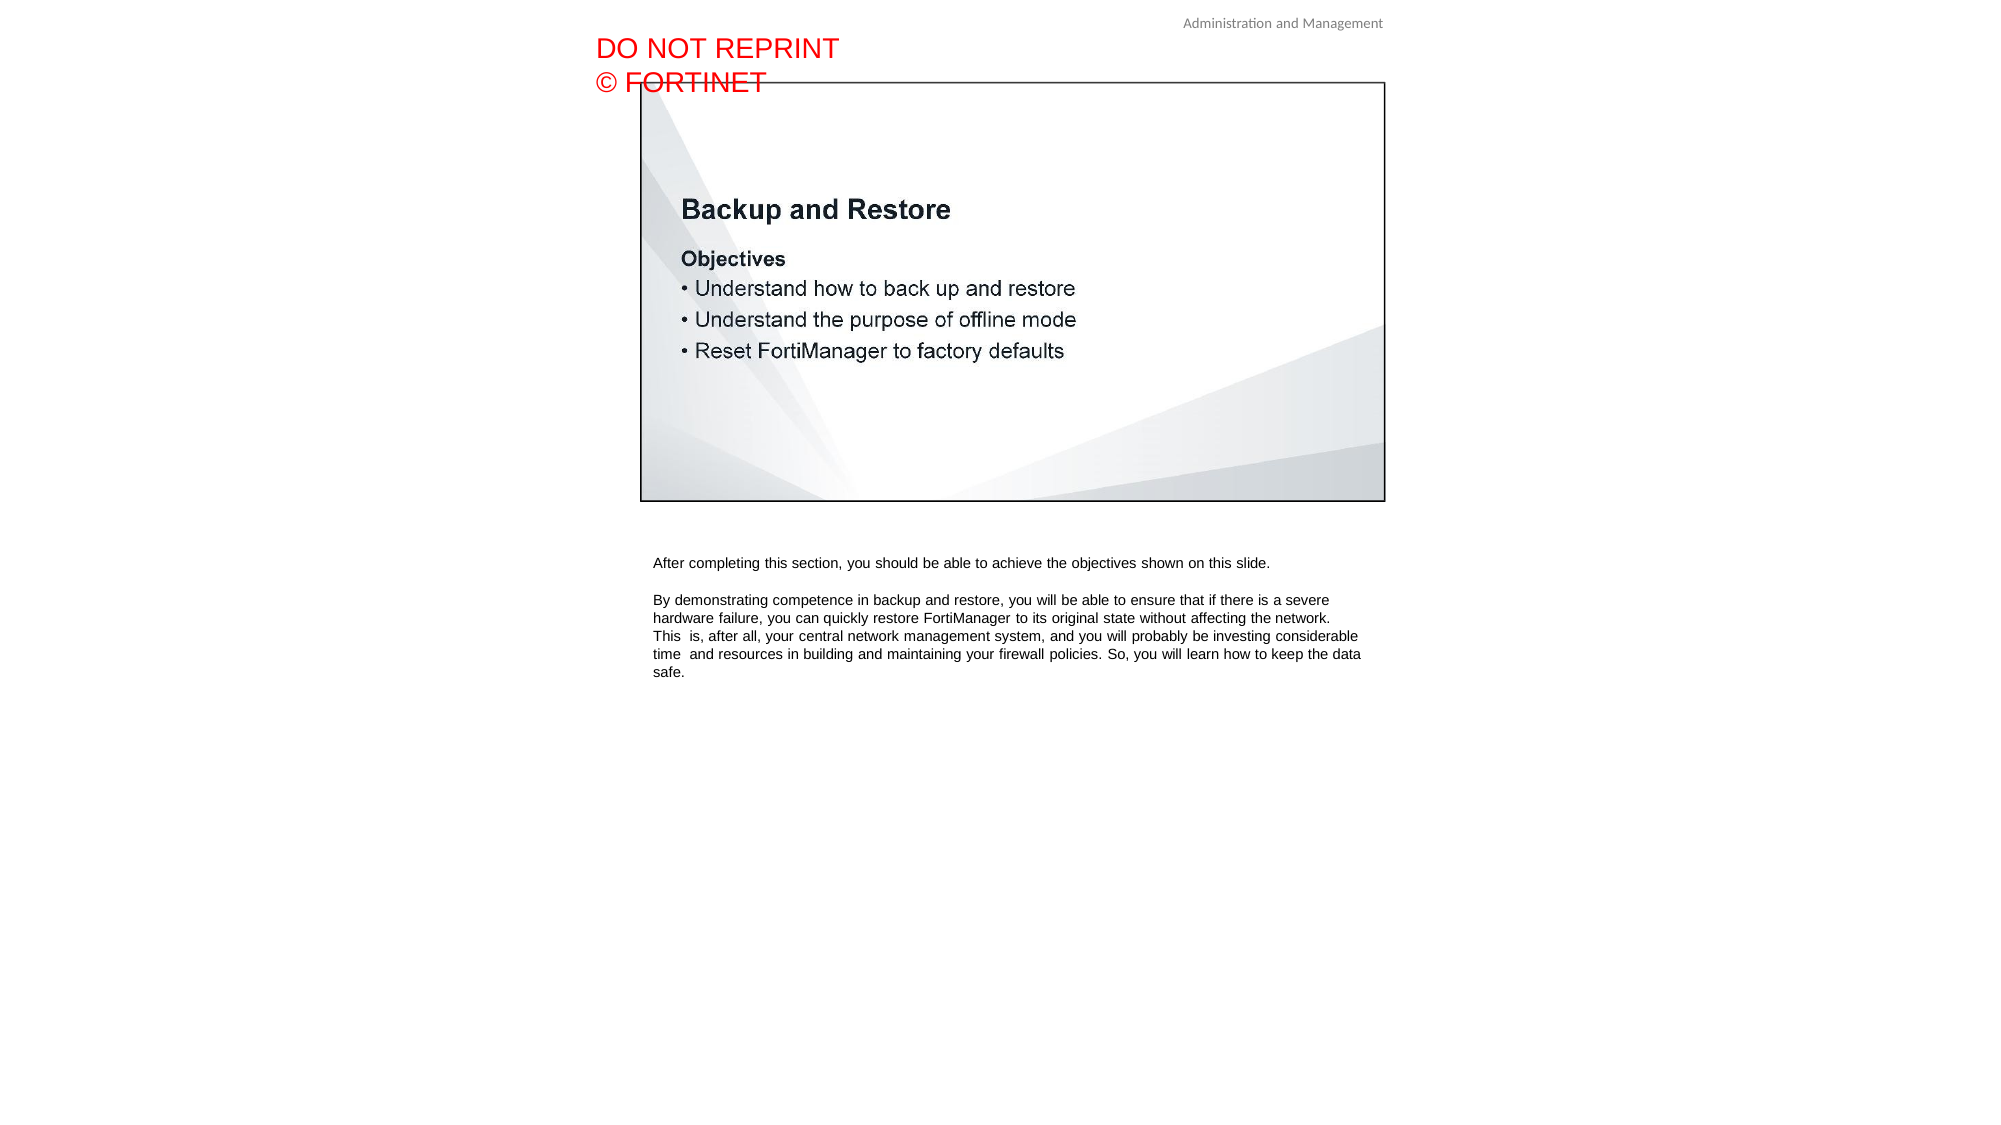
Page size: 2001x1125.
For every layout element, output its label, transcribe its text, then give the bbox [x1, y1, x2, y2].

text_box Administration and Management [1181, 11, 1386, 32]
text_box [640, 81, 1386, 502]
text_box DO NOT REPRINT © FORTINET [594, 28, 841, 98]
picture [642, 84, 1383, 500]
text_box After completing this section, you should be able to achieve the objectives shown on this slide. By demonstrating competence in backup and restore, you will be able to ensure that if there is a severe hardware failure, you can quickly restore FortiManager to its original state without affecting the network. This is, after all, your central network management system, and you will probably be investing considerable time and resources in building and maintaining your firewall policies. So, you will learn how to keep the data safe. [651, 552, 1365, 664]
